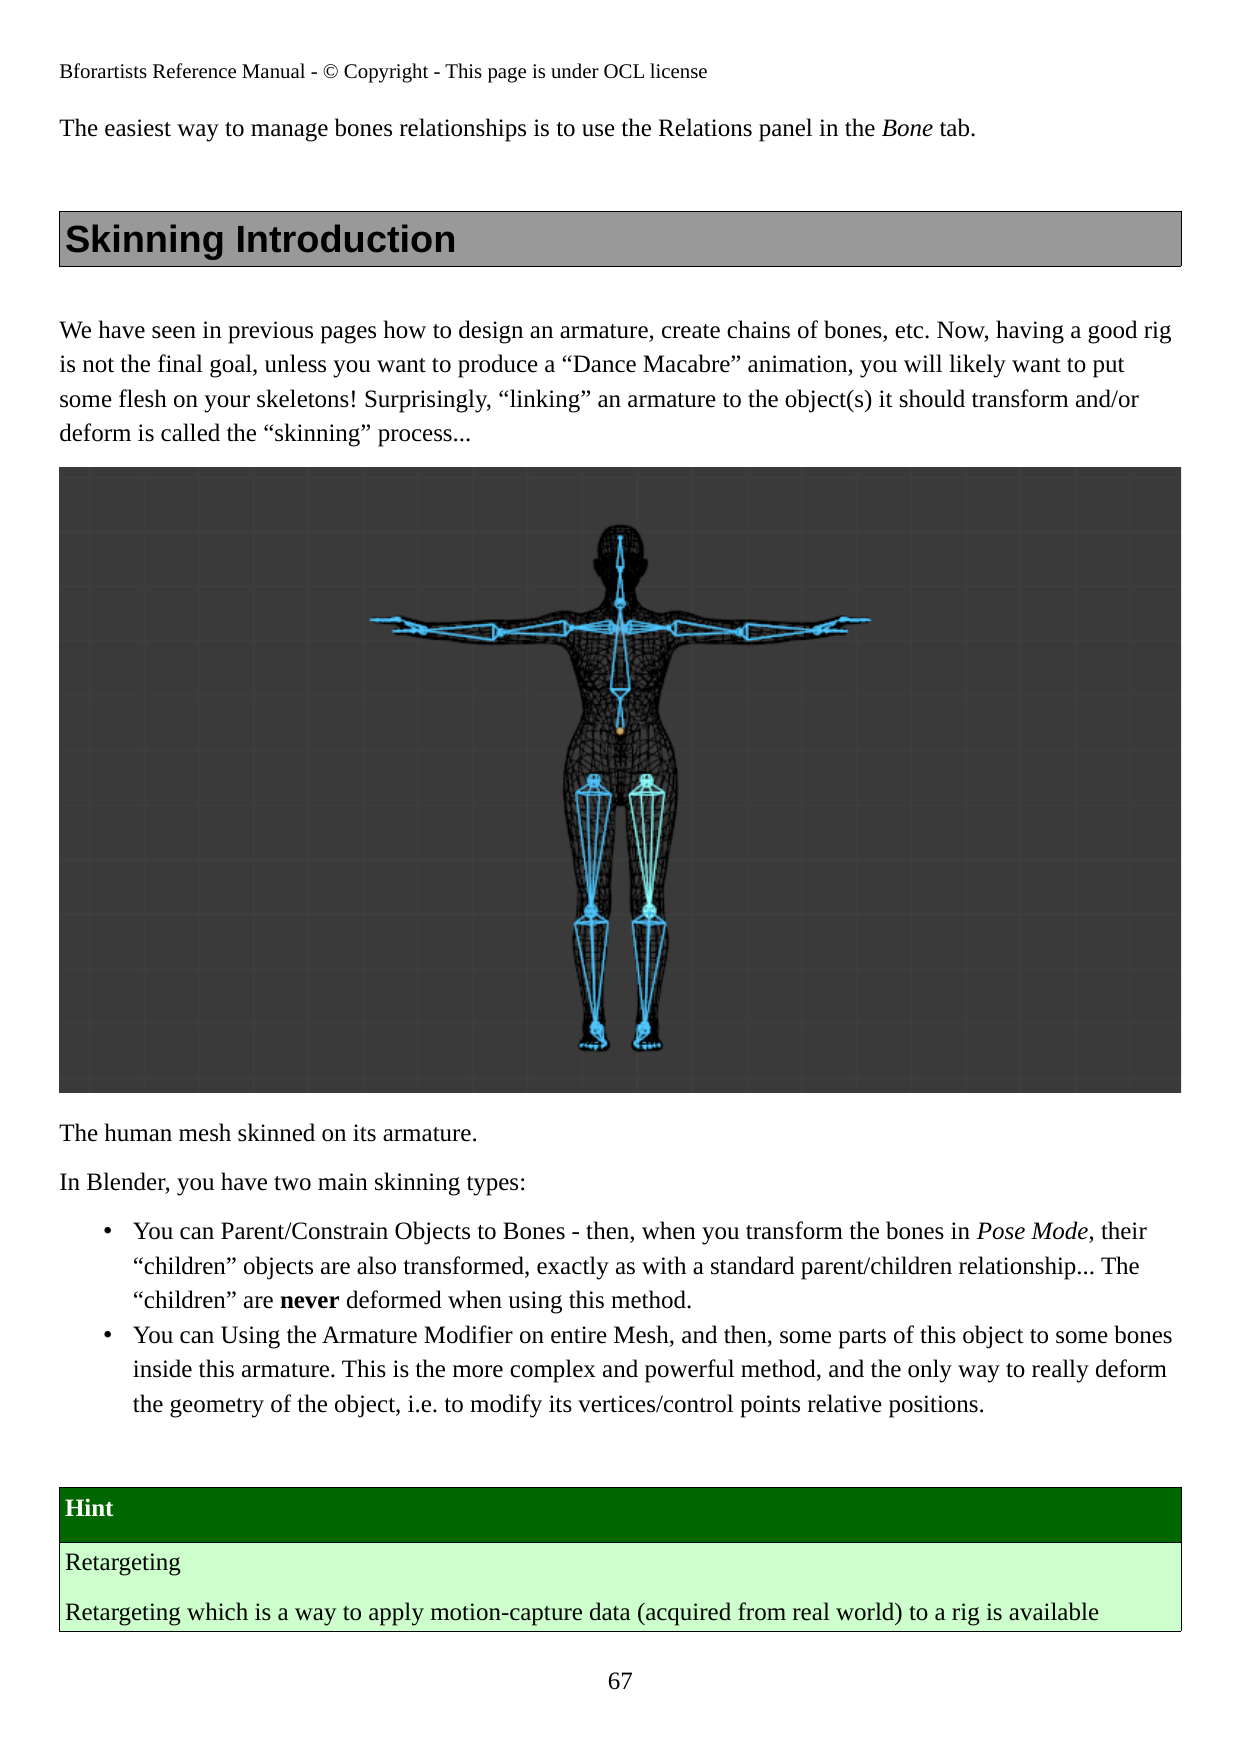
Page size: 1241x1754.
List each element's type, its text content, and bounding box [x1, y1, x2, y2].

text The easiest way to manage bones relationships is to use the Relations panel in the Bone tab. [59, 113, 1181, 141]
list You can Using the Armature Modifier on entire Mesh, and then, some parts of this object to some bones inside this armature. This is the more complex and powerful method, and the only way to really deform the geometry of the object, i.e. to modify its vertices/control points relative positions. [103, 1320, 1181, 1417]
text The human mesh skinned on its armature. [59, 1118, 1181, 1147]
text In Blender, you have two main skinning types: [59, 1167, 1181, 1196]
table_cell Retargeting Retargeting which is a way to apply motion-capture data (acquired from real world) to a rig is available [60, 1543, 1181, 1631]
table_header Hint [60, 1488, 1181, 1542]
text We have seen in previous pages how to design an armature, create chains of bones, etc. Now, having a good rig is not the final goal, unless you want to produce a “Dance Macabre” animation, you will likely want to put some flesh on your skeletons! Surprisingly, “linking” an armature to the object(s) it should transform and/or deform is called the “skinning” process... [59, 315, 1181, 447]
picture [59, 467, 1182, 1093]
table_header Skinning Introduction [60, 212, 1181, 266]
list You can Parent/Constrain Objects to Bones - then, when you transform the bones in Pose Mode, their “children” objects are also transformed, exactly as with a standard parent/children relationship... The “children” are never deformed when using this method. [103, 1216, 1181, 1314]
